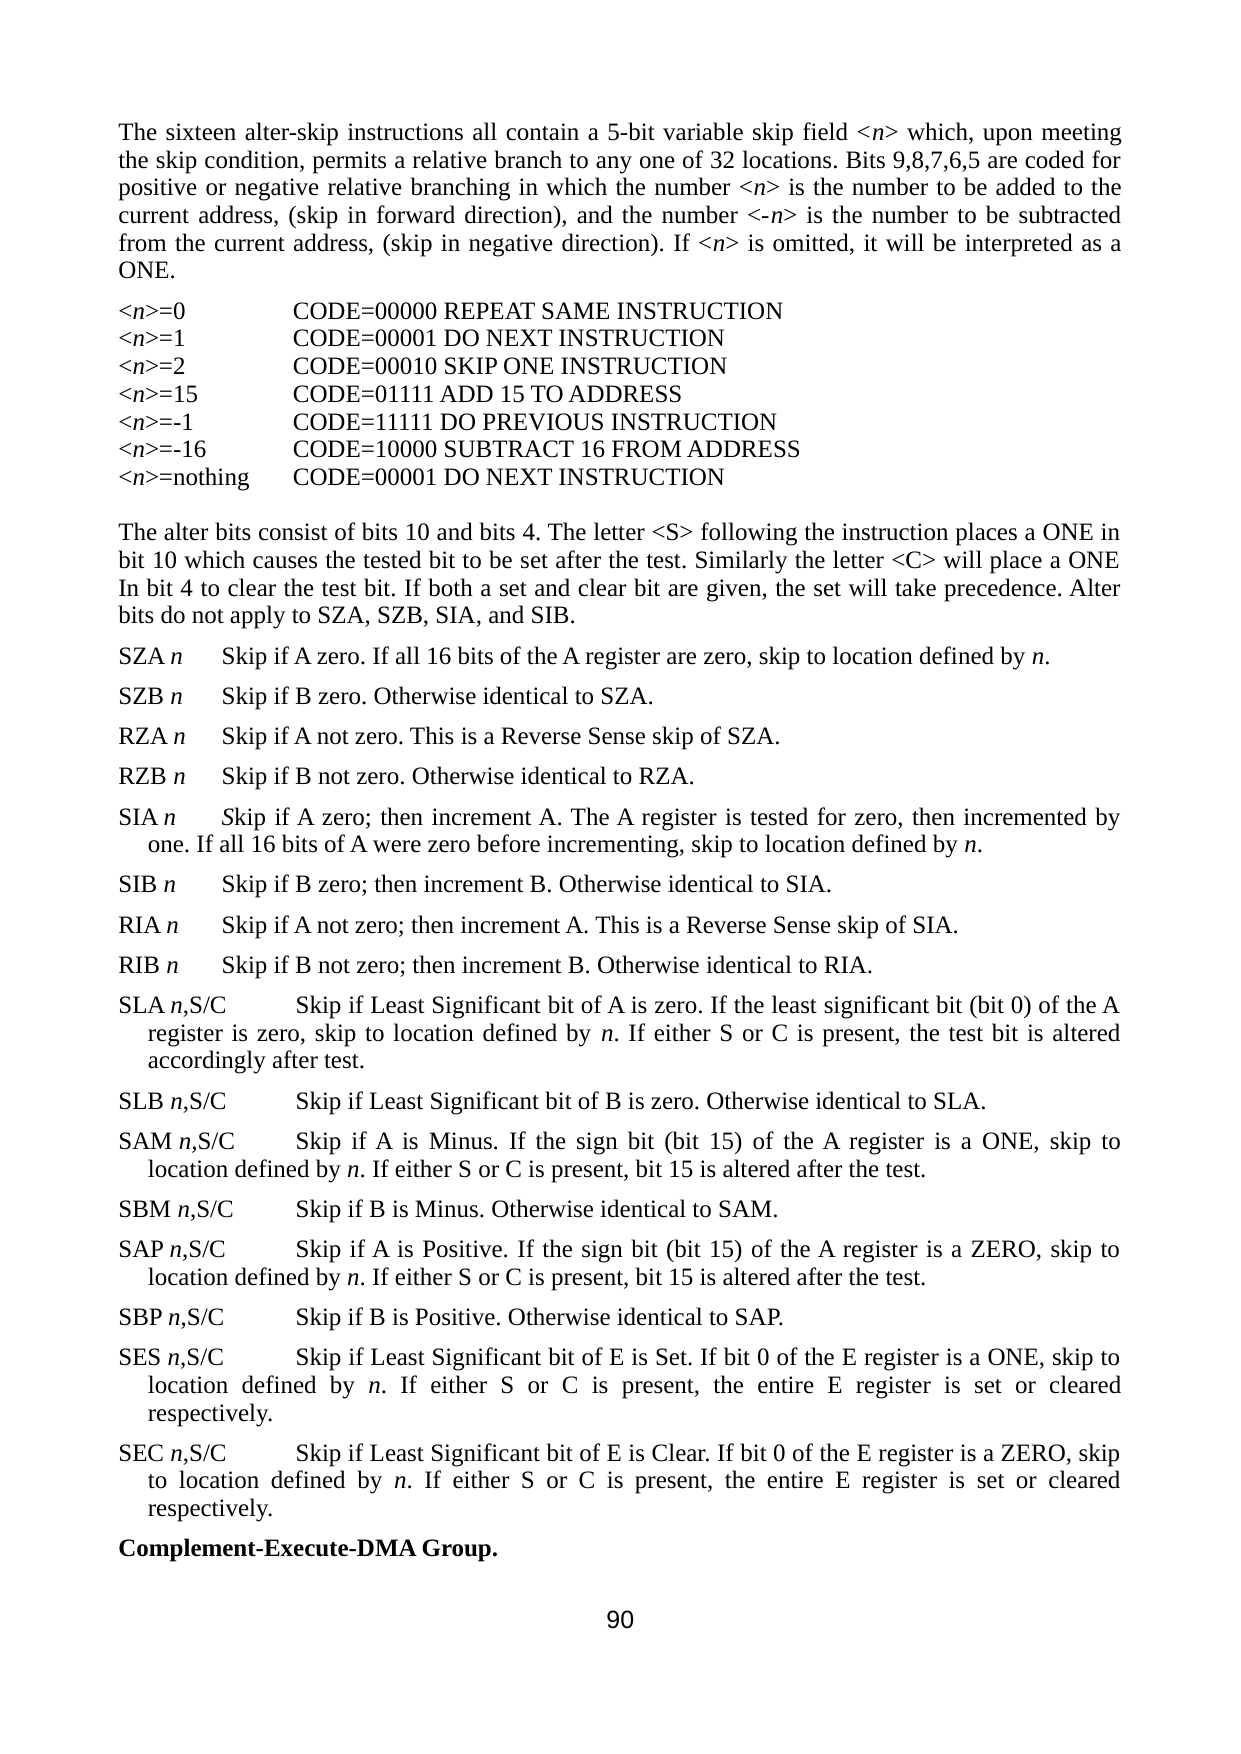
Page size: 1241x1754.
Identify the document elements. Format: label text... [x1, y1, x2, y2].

text RIB n Skip if B not zero; then increment B. Otherwise identical to RIA. [118, 951, 1122, 979]
text The sixteen alter-skip instructions all contain a 5-bit variable skip field <n> which, upon meeting the skip condition, permits a relative branch to any one of 32 locations. Bits 9,8,7,6,5 are coded for positive or negative relative branching in which the number <n> is the number to be added to the current address, (skip in forward direction), and the number <-n> is the number to be subtracted from the current address, (skip in negative direction). If <n> is omitted, it will be interpreted as a ONE. [118, 118, 1122, 284]
table_header [118, 297, 846, 324]
text SEC n,S/C Skip if Least Significant bit of E is Clear. If bit 0 of the E register is a ZERO, skip to location defined by n. If either S or C is present, the entire E register is set or cleared respectively. [118, 1439, 1122, 1522]
text SBM n,S/C Skip if B is Minus. Otherwise identical to SAM. [118, 1195, 1122, 1223]
text SZA n Skip if A zero. If all 16 bits of the A register are zero, skip to location defined by n. [118, 642, 1122, 669]
text SBP n,S/C Skip if B is Positive. Otherwise identical to SAP. [118, 1303, 1122, 1331]
text SES n,S/C Skip if Least Significant bit of E is Set. If bit 0 of the E register is a ONE, skip to location defined by n. If either S or C is present, the entire E register is set or cleared respectively. [118, 1343, 1122, 1426]
text RZB n Skip if B not zero. Otherwise identical to RZA. [118, 762, 1122, 790]
text SAM n,S/C Skip if A is Minus. If the sign bit (bit 15) of the A register is a ONE, skip to location defined by n. If either S or C is present, bit 15 is altered after the test. [118, 1127, 1122, 1182]
text The alter bits consist of bits 10 and bits 4. The letter <S> following the instruction places a ONE in bit 10 which causes the tested bit to be set after the test. Similarly the letter <C> will place a ONE In bit 4 to clear the test bit. If both a set and clear bit are given, the set will take precedence. Alter bits do not apply to SZA, SZB, SIA, and SIB. [118, 491, 1122, 629]
table_cell [118, 325, 846, 491]
text SZB n Skip if B zero. Otherwise identical to SZA. [118, 682, 1122, 710]
text SAP n,S/C Skip if A is Positive. If the sign bit (bit 15) of the A register is a ZERO, skip to location defined by n. If either S or C is present, bit 15 is altered after the test. [118, 1235, 1122, 1291]
text SLA n,S/C Skip if Least Significant bit of A is zero. If the least significant bit (bit 0) of the A register is zero, skip to location defined by n. If either S or C is present, the test bit is altered accordingly after test. [118, 991, 1122, 1074]
text SIA n Skip if A zero; then increment A. The A register is tested for zero, then incremented by one. If all 16 bits of A were zero before incrementing, skip to location defined by n. [118, 803, 1122, 858]
text RZA n Skip if A not zero. This is a Reverse Sense skip of SZA. [118, 722, 1122, 750]
text SIB n Skip if B zero; then increment B. Otherwise identical to SIA. [118, 871, 1122, 898]
text SLB n,S/C Skip if Least Significant bit of B is zero. Otherwise identical to SLA. [118, 1087, 1122, 1114]
text Complement-Execute-DMA Group. [118, 1534, 1122, 1562]
text RIA n Skip if A not zero; then increment A. This is a Reverse Sense skip of SIA. [118, 911, 1122, 938]
